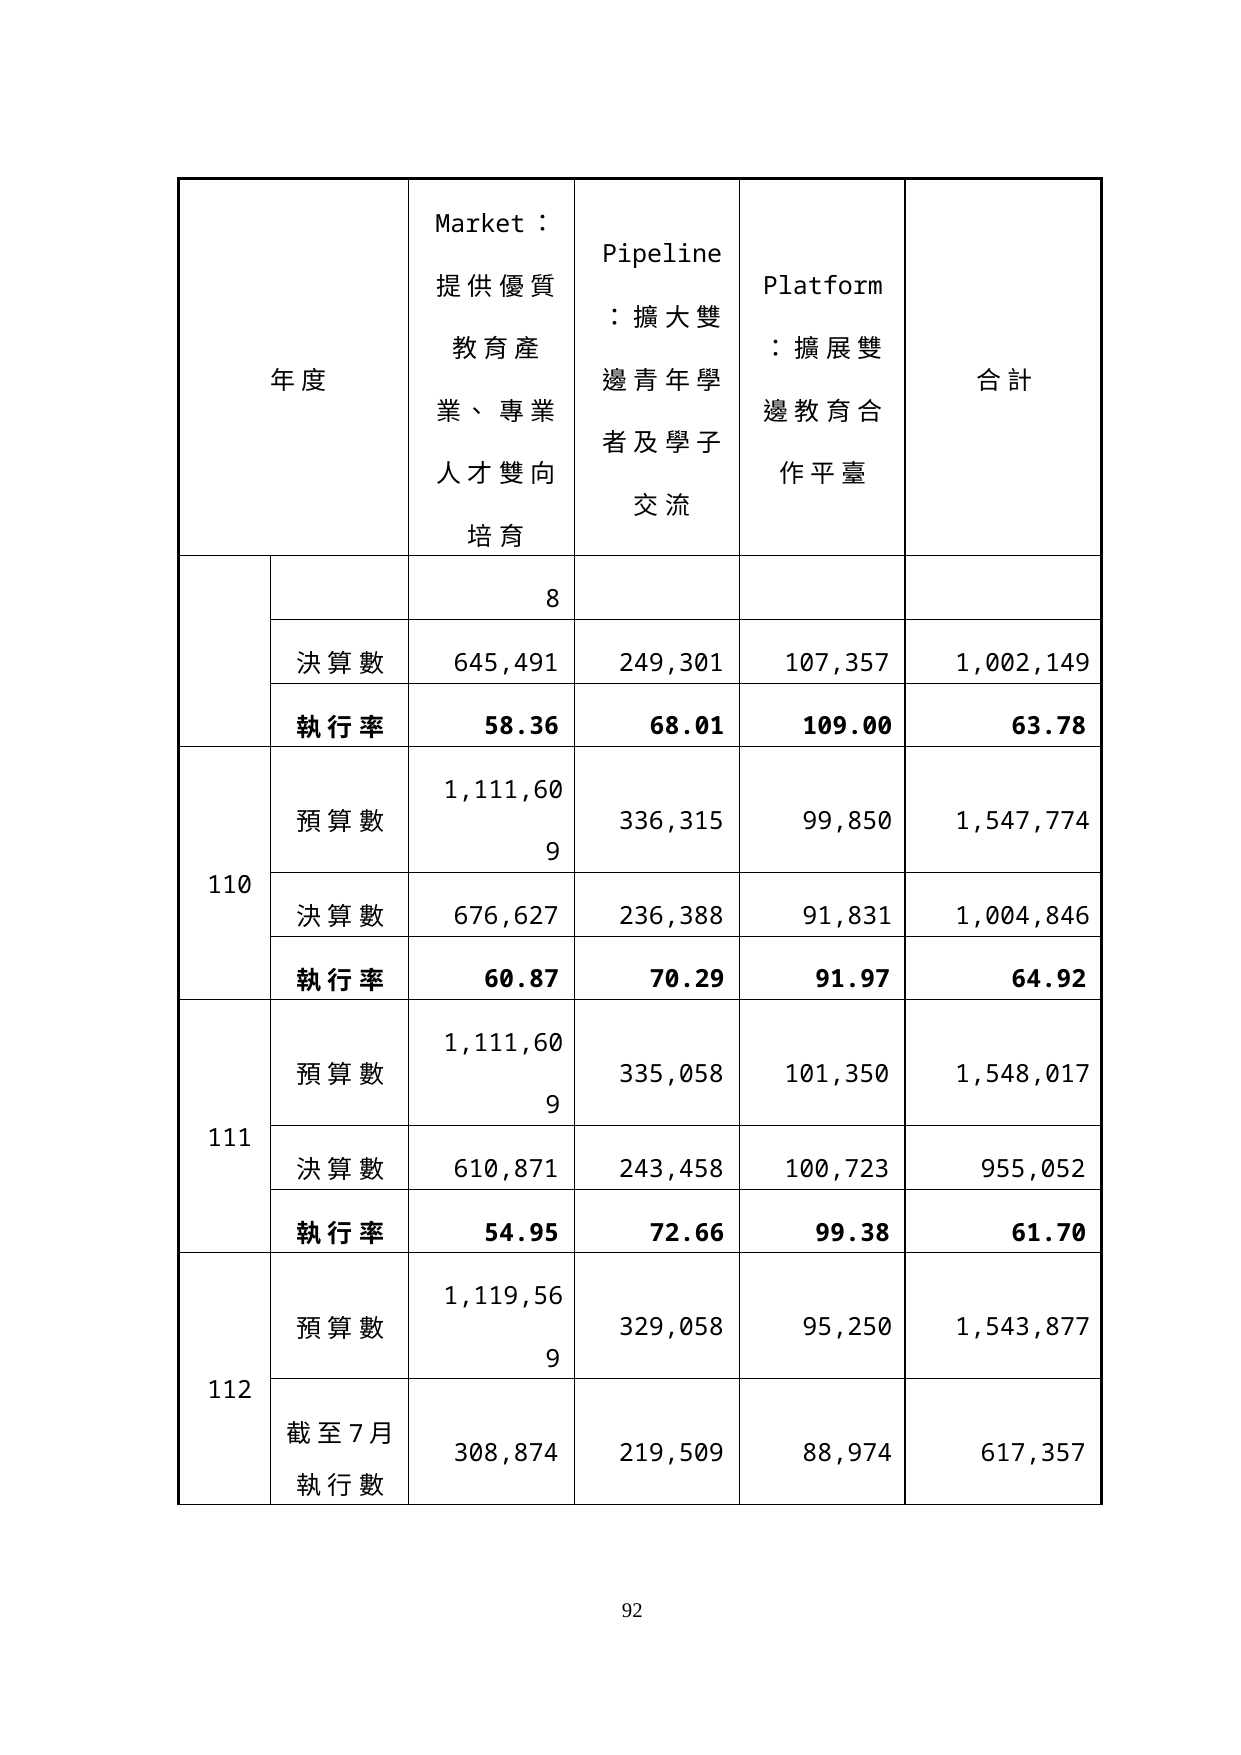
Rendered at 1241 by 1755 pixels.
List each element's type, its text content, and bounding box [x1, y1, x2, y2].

table_cell 308,874 [409, 1379, 574, 1504]
table_cell 1,548,017 [906, 1000, 1100, 1125]
table_header Platform：擴展雙邊教育合作平臺 [740, 180, 904, 555]
table_cell 617,357 [906, 1379, 1100, 1504]
table_cell 99,850 [740, 747, 904, 872]
table_header 年度 [180, 180, 408, 555]
table_cell 645,491 [409, 620, 574, 682]
table_header Market：提供優質教育產業、專業人才雙向培育 [409, 180, 574, 555]
table_cell 執行率 [271, 1190, 408, 1252]
table_cell 1,002,149 [906, 620, 1100, 682]
table_cell 336,315 [575, 747, 739, 872]
table_cell 1,111,609 [409, 1000, 574, 1125]
table_cell 88,974 [740, 1379, 904, 1504]
table_cell 預算數 [271, 747, 408, 872]
table_cell 執行率 [271, 684, 408, 746]
table_cell 91,831 [740, 873, 904, 936]
table_cell 預算數 [271, 1000, 408, 1125]
table_cell 335,058 [575, 1000, 739, 1125]
table_cell 95,250 [740, 1253, 904, 1378]
table_cell 決算數 [271, 620, 408, 682]
table_cell 91.97 [740, 937, 904, 999]
table_cell 54.95 [409, 1190, 574, 1252]
table_cell 68.01 [575, 684, 739, 746]
table_cell 107,357 [740, 620, 904, 682]
table_cell 100,723 [740, 1126, 904, 1189]
table_cell 111 [180, 1000, 270, 1252]
table_cell 610,871 [409, 1126, 574, 1189]
table_cell 1,119,569 [409, 1253, 574, 1378]
table_cell [180, 556, 270, 746]
table_cell 決算數 [271, 873, 408, 936]
table_cell 8 [409, 556, 574, 619]
table_cell 63.78 [906, 684, 1100, 746]
table_cell 112 [180, 1253, 270, 1504]
table_cell 109.00 [740, 684, 904, 746]
table_cell 72.66 [575, 1190, 739, 1252]
table_cell [575, 556, 739, 619]
table_cell [271, 556, 408, 619]
table_header Pipeline：擴大雙邊青年學者及學子交流 [575, 180, 739, 555]
table_cell [906, 556, 1100, 619]
table_cell 1,111,609 [409, 747, 574, 872]
table_cell 截至7月執行數 [271, 1379, 408, 1504]
table_cell 61.70 [906, 1190, 1100, 1252]
table_cell 1,547,774 [906, 747, 1100, 872]
table_cell 955,052 [906, 1126, 1100, 1189]
table_cell 99.38 [740, 1190, 904, 1252]
table_cell 676,627 [409, 873, 574, 936]
table_cell 58.36 [409, 684, 574, 746]
table_cell 329,058 [575, 1253, 739, 1378]
table_cell 1,004,846 [906, 873, 1100, 936]
table_cell 預算數 [271, 1253, 408, 1378]
table_cell 70.29 [575, 937, 739, 999]
table_cell 決算數 [271, 1126, 408, 1189]
table_cell 執行率 [271, 937, 408, 999]
table_cell 236,388 [575, 873, 739, 936]
table_cell 1,543,877 [906, 1253, 1100, 1378]
table_cell 219,509 [575, 1379, 739, 1504]
table_cell 110 [180, 747, 270, 999]
table_cell 249,301 [575, 620, 739, 682]
table_cell 64.92 [906, 937, 1100, 999]
table_cell 60.87 [409, 937, 574, 999]
table_cell [740, 556, 904, 619]
table_cell 101,350 [740, 1000, 904, 1125]
table_header 合計 [906, 180, 1100, 555]
table_cell 243,458 [575, 1126, 739, 1189]
